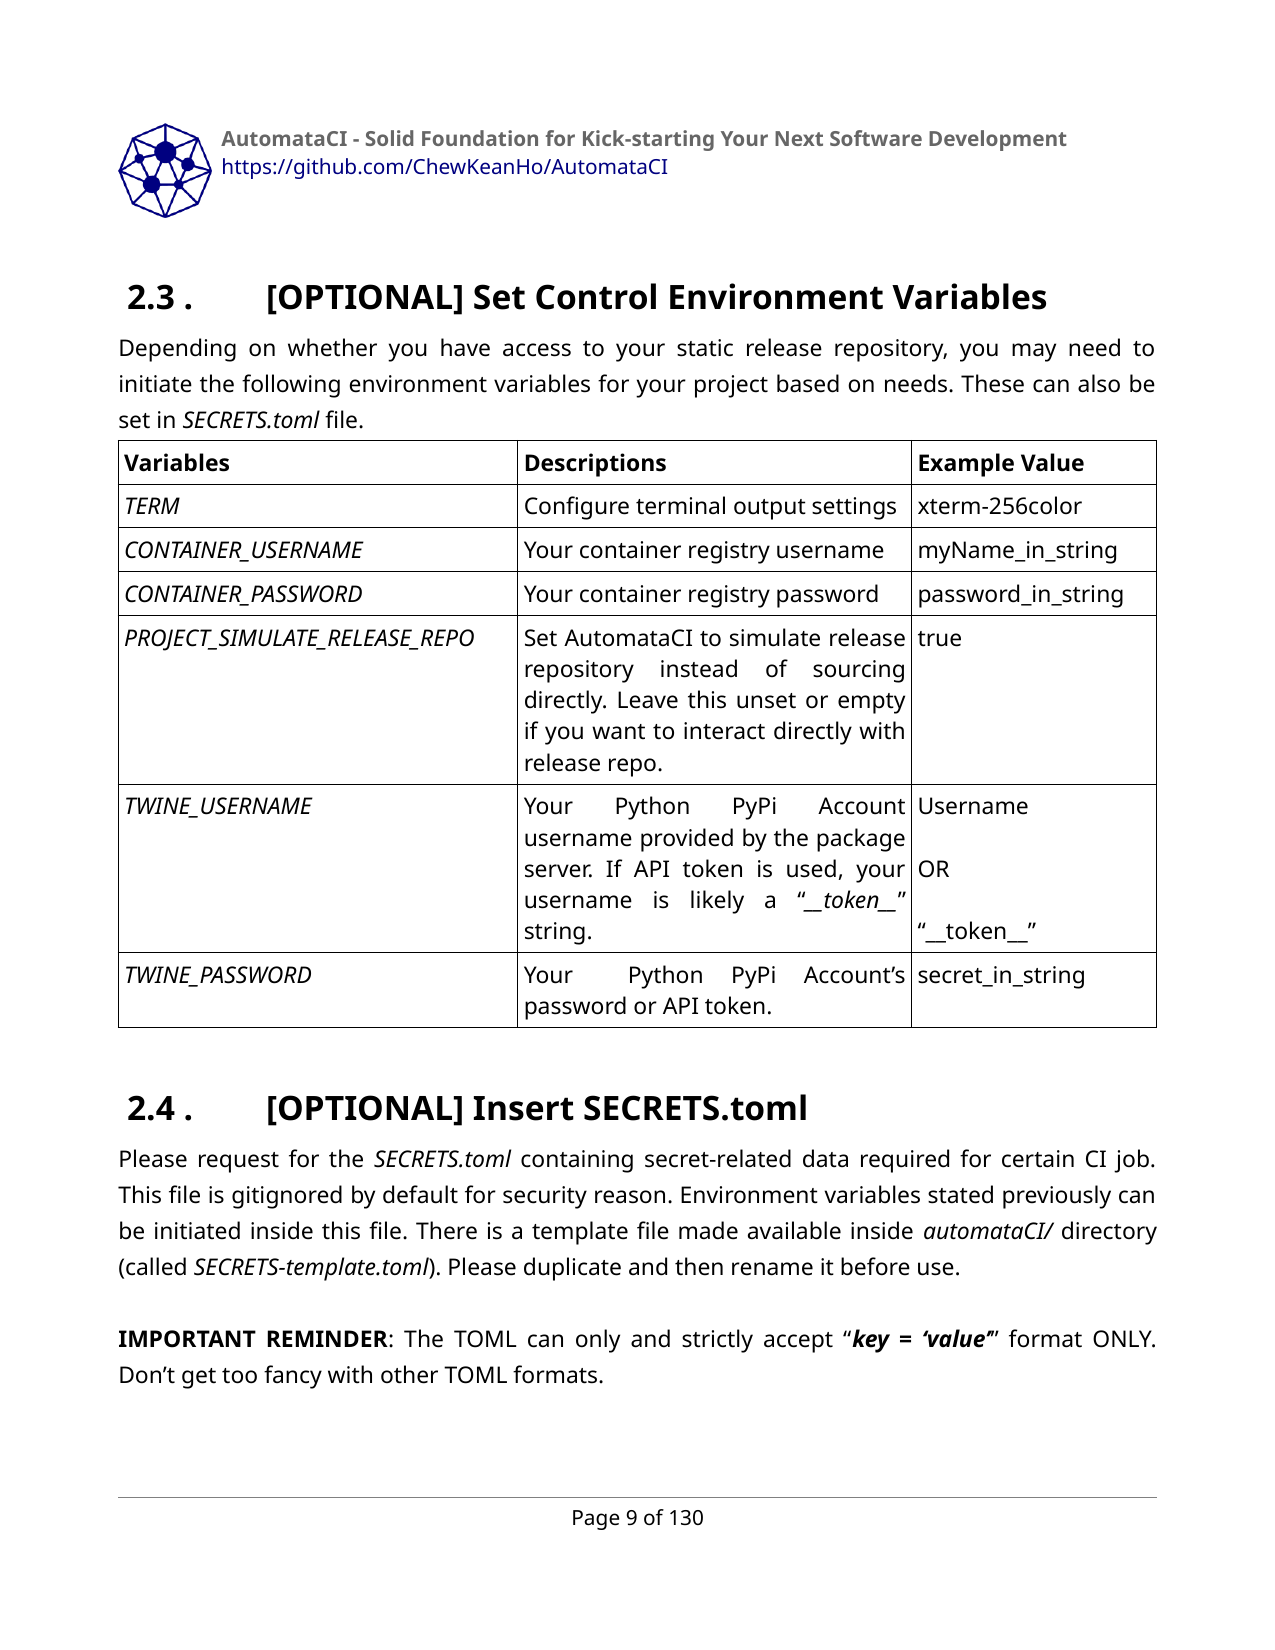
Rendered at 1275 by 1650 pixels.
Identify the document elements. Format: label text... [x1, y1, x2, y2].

table_cell TWINE_PASSWORD [119, 953, 517, 1027]
table_cell myName_in_string [912, 528, 1156, 571]
table_cell Your Python PyPi Account’s password or API token. [518, 953, 911, 1027]
table_cell Your container registry username [518, 528, 911, 571]
table_cell secret_in_string [912, 953, 1156, 1027]
table_header Variables [119, 441, 517, 483]
subtitle [OPTIONAL] Set Control Environment Variables [118, 274, 1157, 319]
text IMPORTANT REMINDER: The TOML can only and strictly accept “key = ‘value’” format ONLY. Don’t get too fancy with other TOML formats. [118, 1323, 1157, 1390]
table_cell TERM [119, 485, 517, 527]
table_cell true [912, 616, 1156, 783]
table_cell CONTAINER_PASSWORD [119, 572, 517, 615]
text Please request for the SECRETS.toml containing secret-related data required for certain CI job. This file is gitignored by default for security reason. Environment variables stated previously can be initiated inside this file. There is a template file made available inside automataCI/ directory (called SECRETS-template.toml). Please duplicate and then rename it before use. [118, 1143, 1157, 1282]
table_header Example Value [912, 441, 1156, 483]
table_cell Set AutomataCI to simulate release repository instead of sourcing directly. Leave this unset or empty if you want to interact directly with release repo. [518, 616, 911, 783]
table_cell PROJECT_SIMULATE_RELEASE_REPO [119, 616, 517, 783]
table_cell Your Python PyPi Account username provided by the package server. If API token is used, your username is likely a “__token__” string. [518, 785, 911, 952]
table_cell password_in_string [912, 572, 1156, 615]
table_cell CONTAINER_USERNAME [119, 528, 517, 571]
text Depending on whether you have access to your static release repository, you may need to initiate the following environment variables for your project based on needs. These can also be set in SECRETS.toml file. [118, 332, 1157, 435]
table_cell Configure terminal output settings [518, 485, 911, 527]
table_cell xterm-256color [912, 485, 1156, 527]
picture [118, 123, 212, 218]
subtitle [OPTIONAL] Insert SECRETS.toml [118, 1085, 1157, 1131]
table_cell Username OR “__token__” [912, 785, 1156, 952]
table_header Descriptions [518, 441, 911, 483]
table_cell TWINE_USERNAME [119, 785, 517, 952]
table_cell Your container registry password [518, 572, 911, 615]
